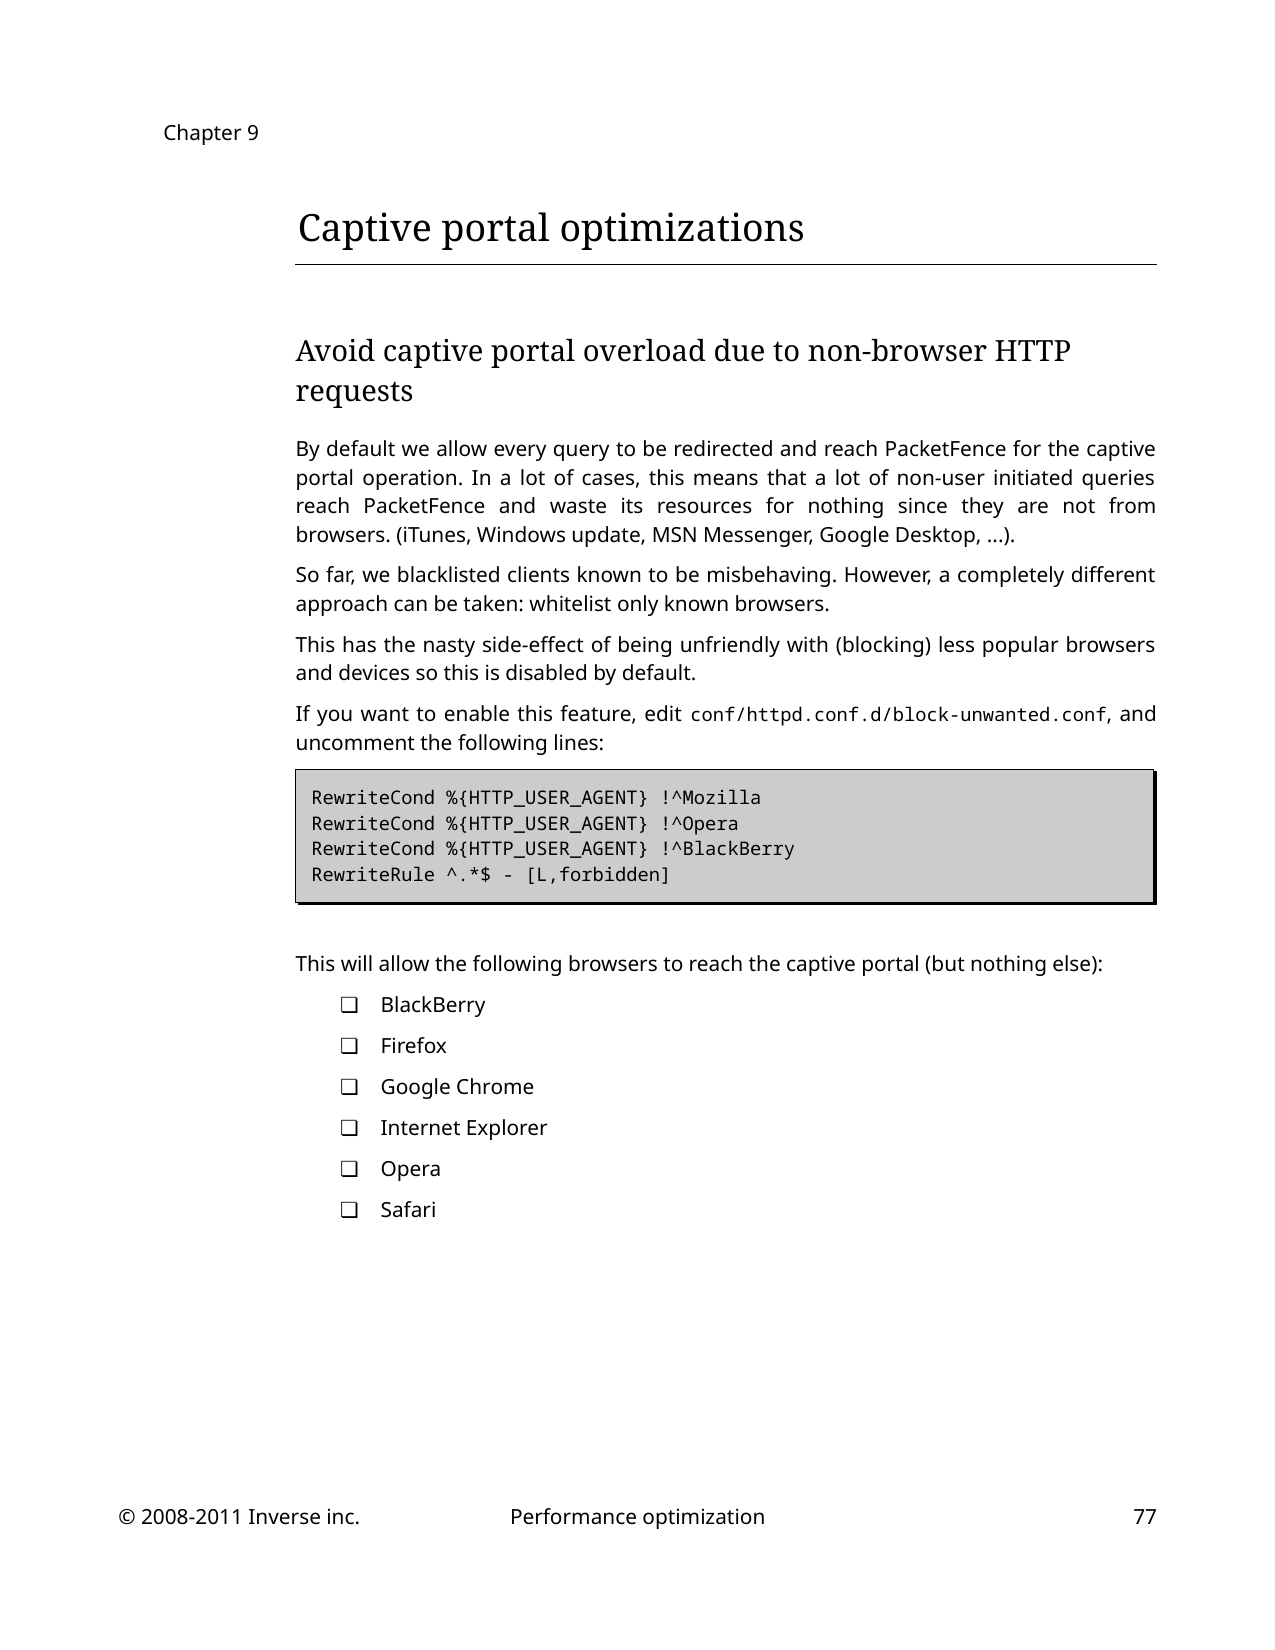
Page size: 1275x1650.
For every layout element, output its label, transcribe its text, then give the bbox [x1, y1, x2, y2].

text ❏ Firefox [340, 1031, 1157, 1060]
subtitle Captive portal optimizations [295, 201, 1157, 264]
text ❏ Google Chrome [340, 1072, 1157, 1101]
text ❏ BlackBerry [340, 990, 1157, 1019]
text ❏ Internet Explorer [340, 1113, 1157, 1142]
text If you want to enable this feature, edit conf/httpd.conf.d/block-unwanted.conf, and uncomment the following lines: [295, 699, 1157, 756]
text This has the nasty side-effect of being unfriendly with (blocking) less popular browsers and devices so this is disabled by default. [295, 630, 1157, 687]
text ❏ Opera [340, 1154, 1157, 1182]
text ❏ Safari [340, 1195, 1157, 1223]
subtitle Avoid captive portal overload due to non-browser HTTP requests [295, 330, 1157, 409]
text This will allow the following browsers to reach the captive portal (but nothing else): [295, 949, 1157, 978]
text By default we allow every query to be redirected and reach PacketFence for the captive portal operation. In a lot of cases, this means that a lot of non-user initiated queries reach PacketFence and waste its resources for nothing since they are not from browsers. (iTunes, Windows update, MSN Messenger, Google Desktop, ...). [295, 434, 1157, 548]
text So far, we blacklisted clients known to be misbehaving. However, a completely different approach can be taken: whitelist only known browsers. [295, 561, 1157, 617]
text RewriteCond %{HTTP_USER_AGENT} !^Mozilla RewriteCond %{HTTP_USER_AGENT} !^Opera RewriteCond %{HTTP_USER_AGENT} !^BlackBerry RewriteRule ^.*$ - [L,forbidden] [296, 770, 1153, 902]
